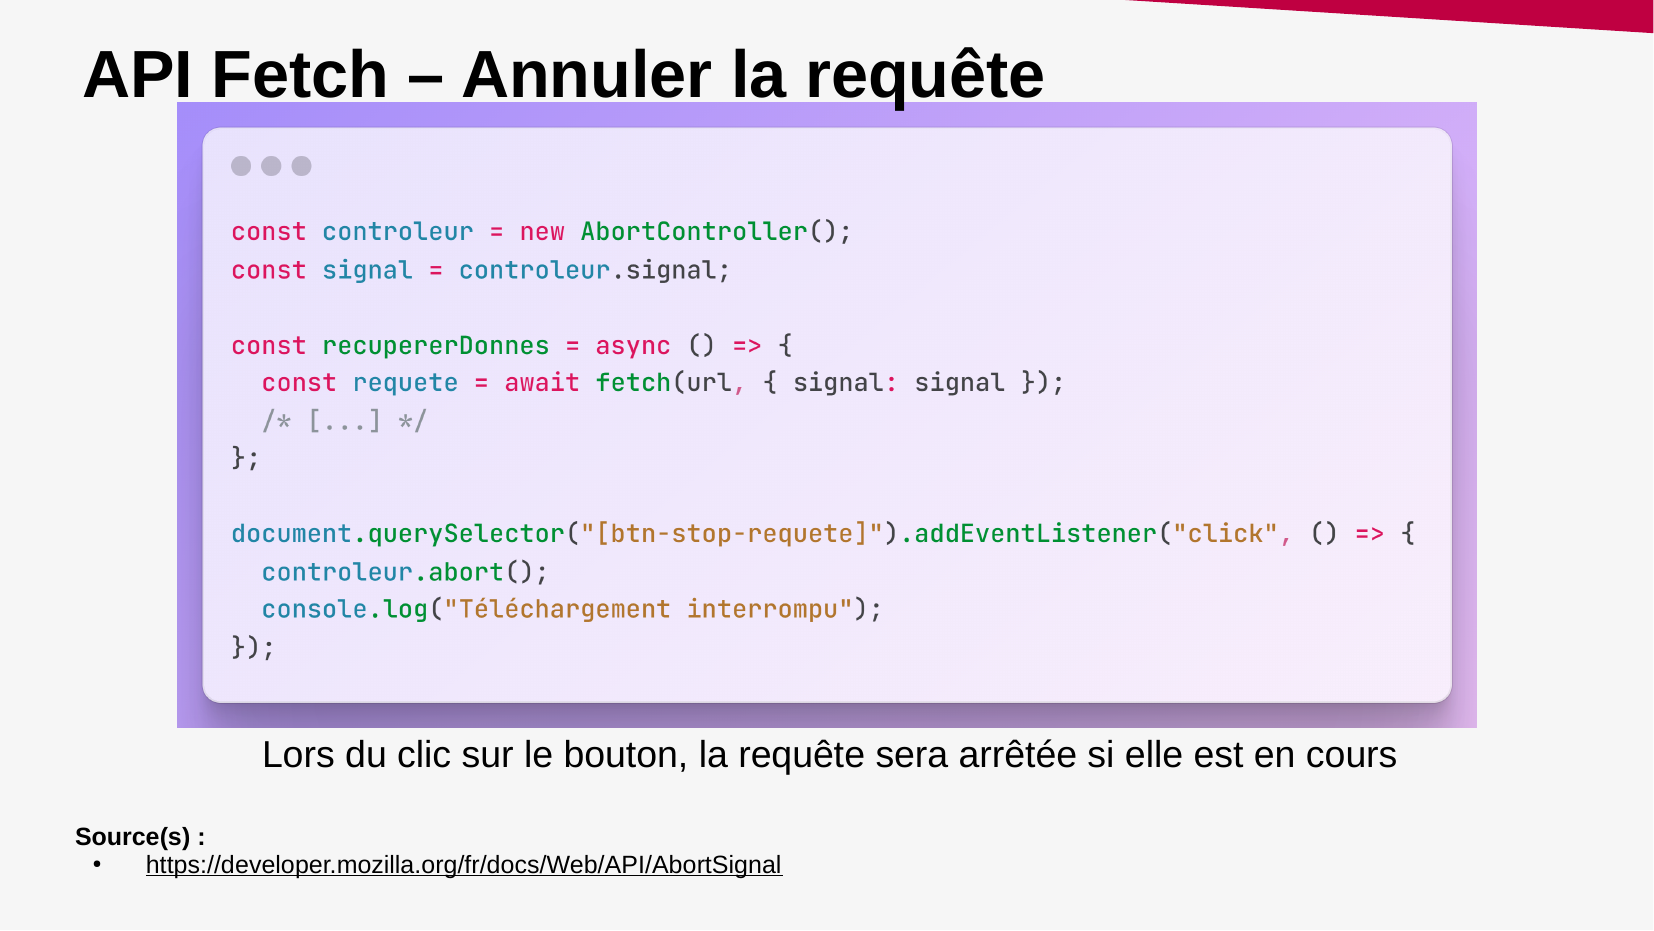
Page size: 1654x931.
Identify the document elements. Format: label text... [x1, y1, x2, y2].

picture [177, 114, 1477, 726]
text_box Lors du clic sur le bouton, la requête sera arrêtée si elle est en cours [95, 726, 1565, 802]
text_box [1125, 0, 1654, 34]
text_box Source(s) : https://developer.mozilla.org/fr/docs/Web/API/AbortSignal [60, 815, 1546, 929]
title API Fetch – Annuler la requête [82, 37, 1571, 114]
